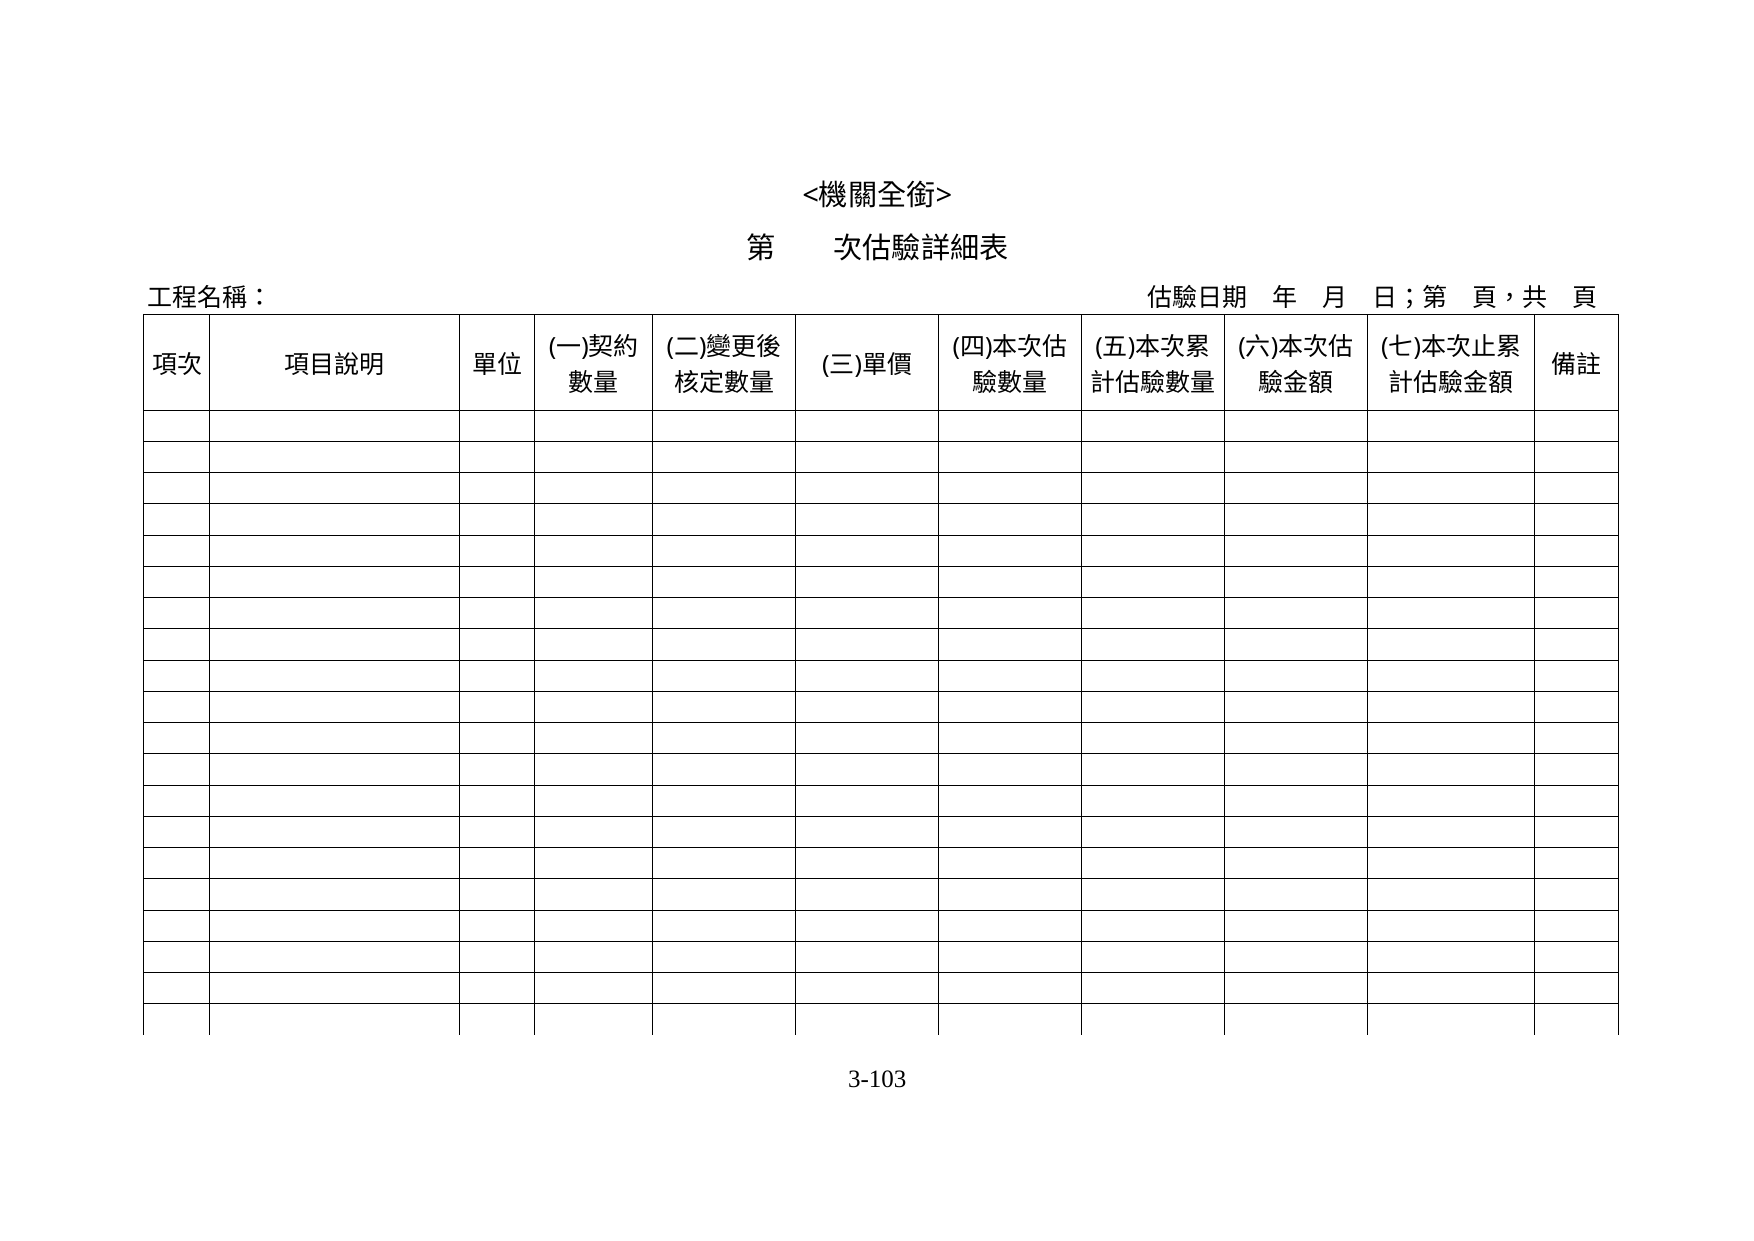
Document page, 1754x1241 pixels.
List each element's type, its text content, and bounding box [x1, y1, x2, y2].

table_cell [144, 942, 209, 972]
table_cell [1225, 723, 1367, 753]
table_cell [460, 629, 534, 659]
table_cell [144, 692, 209, 722]
table_cell [1535, 692, 1618, 722]
table_cell [210, 911, 459, 941]
table_cell [796, 848, 938, 878]
text 工程名稱： 估驗日期 年 月 日；第 頁，共 頁 [148, 277, 1606, 314]
table_cell [653, 879, 795, 909]
table_cell [1535, 942, 1618, 972]
table_cell [460, 598, 534, 628]
table_cell [653, 692, 795, 722]
table_header (一)契約數量 [535, 315, 652, 409]
table_cell [939, 567, 1081, 597]
table_cell [210, 411, 459, 441]
table_cell [535, 536, 652, 566]
table_cell [1225, 442, 1367, 472]
table_cell [460, 504, 534, 534]
table_cell [535, 817, 652, 847]
table_cell [1535, 442, 1618, 472]
table_cell [1225, 817, 1367, 847]
table_cell [653, 848, 795, 878]
table_cell [144, 1004, 209, 1034]
table_header 備註 [1535, 315, 1618, 409]
table_cell [796, 629, 938, 659]
table_cell [1535, 786, 1618, 816]
table_cell [1368, 973, 1534, 1003]
table_cell [144, 629, 209, 659]
table_cell [210, 504, 459, 534]
table_cell [210, 786, 459, 816]
table_cell [1225, 754, 1367, 784]
table_cell [796, 911, 938, 941]
table_cell [1368, 536, 1534, 566]
table_cell [1082, 817, 1224, 847]
table_cell [1535, 723, 1618, 753]
table_cell [939, 411, 1081, 441]
table_cell [1368, 817, 1534, 847]
table_cell [535, 723, 652, 753]
table_cell [1082, 629, 1224, 659]
table_cell [796, 692, 938, 722]
table_cell [1225, 567, 1367, 597]
table_cell [1225, 504, 1367, 534]
table_cell [1225, 661, 1367, 691]
table_header 單位 [460, 315, 534, 409]
table_cell [460, 848, 534, 878]
table_cell [653, 754, 795, 784]
table_cell [653, 567, 795, 597]
table_header 項次 [144, 315, 209, 409]
table_cell [1225, 1004, 1367, 1034]
table_cell [1225, 692, 1367, 722]
table_cell [460, 786, 534, 816]
table_cell [1082, 598, 1224, 628]
table_cell [1225, 848, 1367, 878]
table_cell [144, 473, 209, 503]
table_cell [460, 442, 534, 472]
table_cell [210, 442, 459, 472]
table_cell [1368, 692, 1534, 722]
table_cell [210, 942, 459, 972]
table_cell [1535, 504, 1618, 534]
table_cell [535, 411, 652, 441]
table_cell [535, 911, 652, 941]
table_cell [1535, 629, 1618, 659]
table_cell [1225, 536, 1367, 566]
table_cell [1368, 879, 1534, 909]
table_cell [1225, 942, 1367, 972]
table_header 項目說明 [210, 315, 459, 409]
table_cell [939, 786, 1081, 816]
table_cell [144, 504, 209, 534]
table_cell [1082, 661, 1224, 691]
table_cell [460, 661, 534, 691]
table_cell [144, 973, 209, 1003]
table_cell [1082, 754, 1224, 784]
table_cell [535, 629, 652, 659]
table_cell [210, 1004, 459, 1034]
table_header (四)本次估驗數量 [939, 315, 1081, 409]
table_cell [653, 786, 795, 816]
table_cell [1082, 473, 1224, 503]
table_cell [1082, 1004, 1224, 1034]
table_cell [1535, 911, 1618, 941]
table_cell [1535, 411, 1618, 441]
text 第 次估驗詳細表 [148, 225, 1606, 267]
table_cell [460, 879, 534, 909]
table_cell [796, 1004, 938, 1034]
table_cell [535, 848, 652, 878]
table_cell [796, 879, 938, 909]
table_cell [796, 598, 938, 628]
table_cell [460, 817, 534, 847]
table_cell [1082, 504, 1224, 534]
table_cell [796, 754, 938, 784]
text <機關全銜> [148, 172, 1606, 214]
table_cell [210, 723, 459, 753]
table_cell [210, 536, 459, 566]
table_cell [796, 567, 938, 597]
table_cell [210, 692, 459, 722]
table_cell [1535, 754, 1618, 784]
table_cell [1082, 942, 1224, 972]
table_cell [535, 973, 652, 1003]
table_cell [1082, 848, 1224, 878]
table_cell [939, 911, 1081, 941]
table_cell [144, 786, 209, 816]
table_cell [939, 629, 1081, 659]
table_cell [460, 754, 534, 784]
table_cell [939, 973, 1081, 1003]
table_cell [1225, 879, 1367, 909]
table_header (七)本次止累計估驗金額 [1368, 315, 1534, 409]
table_cell [653, 942, 795, 972]
table_cell [535, 504, 652, 534]
table_cell [653, 442, 795, 472]
table_header (六)本次估驗金額 [1225, 315, 1367, 409]
table_cell [1225, 973, 1367, 1003]
table_cell [144, 879, 209, 909]
table_cell [535, 598, 652, 628]
table_cell [1368, 567, 1534, 597]
table_cell [796, 786, 938, 816]
table_cell [796, 723, 938, 753]
table_cell [796, 817, 938, 847]
table_cell [939, 661, 1081, 691]
table_cell [210, 629, 459, 659]
table_cell [653, 411, 795, 441]
table_cell [653, 723, 795, 753]
table_cell [1368, 504, 1534, 534]
table_cell [535, 754, 652, 784]
table_header (三)單價 [796, 315, 938, 409]
table_cell [1225, 411, 1367, 441]
table_cell [1225, 911, 1367, 941]
table_cell [939, 754, 1081, 784]
table_cell [1535, 661, 1618, 691]
table_cell [1368, 786, 1534, 816]
table_cell [796, 661, 938, 691]
table_cell [1225, 629, 1367, 659]
table_cell [939, 442, 1081, 472]
table_cell [1368, 848, 1534, 878]
table_cell [460, 536, 534, 566]
table_cell [653, 817, 795, 847]
table_cell [460, 911, 534, 941]
table_header (五)本次累計估驗數量 [1082, 315, 1224, 409]
table_cell [535, 473, 652, 503]
table_cell [210, 817, 459, 847]
table_cell [796, 942, 938, 972]
table_cell [1082, 692, 1224, 722]
table_cell [1225, 473, 1367, 503]
table_cell [1368, 442, 1534, 472]
table_cell [210, 567, 459, 597]
table_cell [1535, 973, 1618, 1003]
table_cell [796, 504, 938, 534]
table_cell [1535, 536, 1618, 566]
table_cell [144, 848, 209, 878]
table_cell [939, 598, 1081, 628]
table_cell [210, 473, 459, 503]
table_cell [1535, 473, 1618, 503]
table_cell [144, 817, 209, 847]
table_cell [144, 442, 209, 472]
table_cell [535, 786, 652, 816]
table_cell [210, 598, 459, 628]
table_cell [1082, 973, 1224, 1003]
table_cell [1082, 786, 1224, 816]
table_cell [210, 754, 459, 784]
table_cell [1082, 911, 1224, 941]
table_cell [535, 692, 652, 722]
table_cell [535, 1004, 652, 1034]
table_cell [1368, 911, 1534, 941]
table_cell [653, 1004, 795, 1034]
table_cell [1535, 1004, 1618, 1034]
table_cell [939, 692, 1081, 722]
table_cell [460, 1004, 534, 1034]
table_cell [144, 598, 209, 628]
table_cell [1082, 723, 1224, 753]
table_cell [653, 911, 795, 941]
table_cell [653, 661, 795, 691]
table_cell [939, 942, 1081, 972]
table_cell [1368, 411, 1534, 441]
table_cell [1082, 442, 1224, 472]
table_cell [1368, 723, 1534, 753]
table_cell [1535, 848, 1618, 878]
table_cell [1535, 817, 1618, 847]
table_cell [210, 661, 459, 691]
table_cell [796, 411, 938, 441]
table_cell [1368, 661, 1534, 691]
table_cell [939, 473, 1081, 503]
table_cell [1082, 536, 1224, 566]
table_cell [653, 598, 795, 628]
table_cell [460, 692, 534, 722]
table_cell [653, 536, 795, 566]
table_cell [796, 442, 938, 472]
table_cell [1082, 411, 1224, 441]
table_cell [939, 1004, 1081, 1034]
table_cell [460, 567, 534, 597]
table_cell [939, 817, 1081, 847]
table_cell [535, 442, 652, 472]
table_cell [535, 661, 652, 691]
table_cell [460, 723, 534, 753]
table_cell [1082, 567, 1224, 597]
table_cell [144, 536, 209, 566]
table_cell [1368, 473, 1534, 503]
table_cell [1535, 598, 1618, 628]
table_cell [460, 973, 534, 1003]
table_cell [210, 973, 459, 1003]
table_cell [796, 473, 938, 503]
table_cell [1535, 879, 1618, 909]
table_cell [535, 567, 652, 597]
table_cell [796, 973, 938, 1003]
table_cell [1368, 598, 1534, 628]
table_cell [144, 567, 209, 597]
table_cell [939, 848, 1081, 878]
table_cell [535, 942, 652, 972]
table_cell [939, 723, 1081, 753]
table_cell [1082, 879, 1224, 909]
table_cell [144, 411, 209, 441]
table_cell [210, 848, 459, 878]
table_cell [653, 473, 795, 503]
table_cell [144, 723, 209, 753]
table_cell [210, 879, 459, 909]
table_cell [939, 536, 1081, 566]
table_cell [535, 879, 652, 909]
table_header (二)變更後核定數量 [653, 315, 795, 409]
table_cell [1535, 567, 1618, 597]
table_cell [1368, 754, 1534, 784]
table_cell [1368, 1004, 1534, 1034]
table_cell [144, 661, 209, 691]
table_cell [653, 504, 795, 534]
table_cell [1225, 598, 1367, 628]
table_cell [939, 504, 1081, 534]
table_cell [1368, 629, 1534, 659]
table_cell [1368, 942, 1534, 972]
table_cell [460, 411, 534, 441]
table_cell [939, 879, 1081, 909]
table_cell [796, 536, 938, 566]
table_cell [1225, 786, 1367, 816]
table_cell [144, 754, 209, 784]
table_cell [460, 942, 534, 972]
table_cell [653, 973, 795, 1003]
table_cell [460, 473, 534, 503]
table_cell [653, 629, 795, 659]
table_cell [144, 911, 209, 941]
